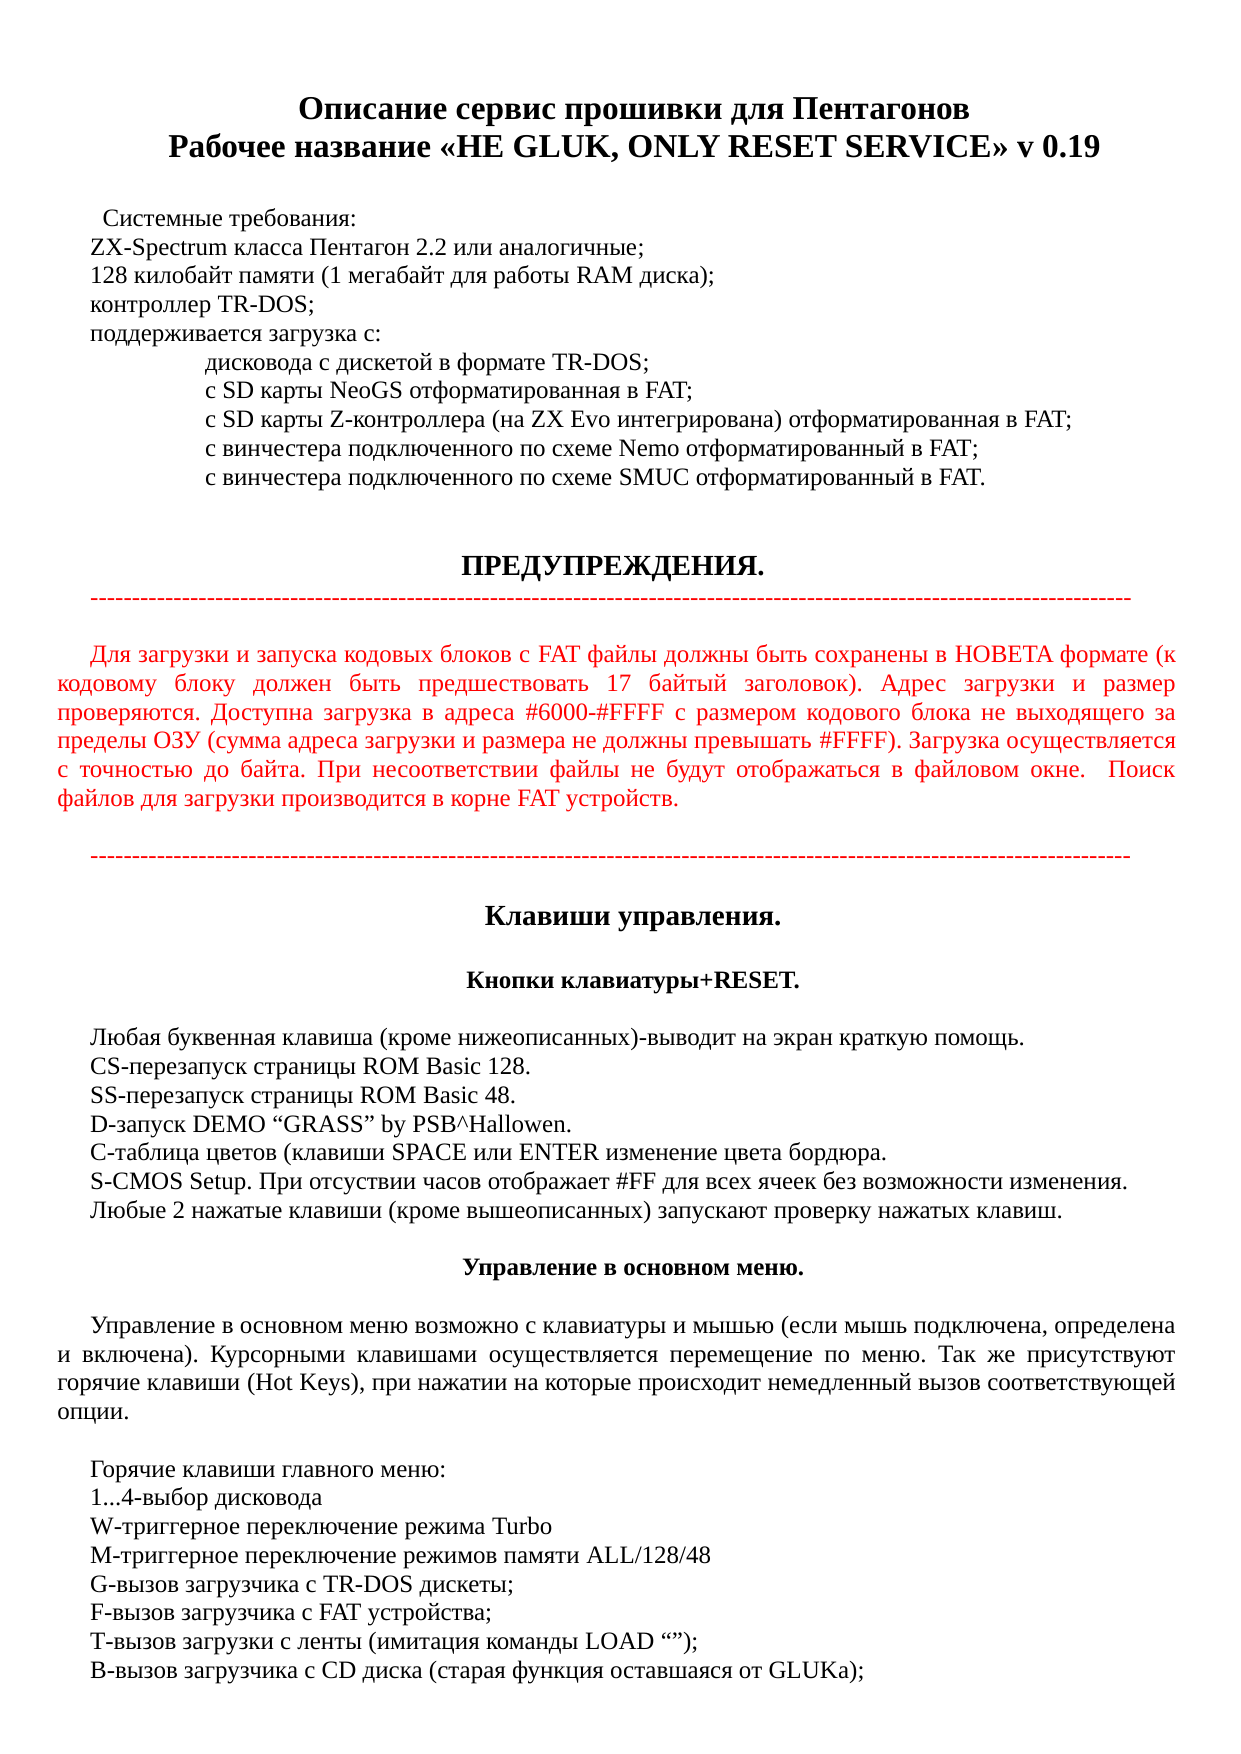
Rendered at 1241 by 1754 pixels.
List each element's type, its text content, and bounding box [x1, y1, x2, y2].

text с винчестера подключенного по схеме SMUC отформатированный в FAT. [57, 462, 1176, 491]
text ZX-Spectrum класса Пентагон 2.2 или аналогичные; [57, 232, 1176, 261]
text S-CMOS Setup. При отсуствии часов отображает #FF для всех ячеек без возможности изменения. [57, 1166, 1176, 1195]
text контроллер TR-DOS; [57, 289, 1176, 318]
text поддерживается загрузка с: [57, 318, 1176, 347]
text Системные требования: [57, 203, 1176, 232]
text ----------------------------------------------------------------------------------------------------------------------------- [57, 840, 1176, 869]
text Клавиши управления. [57, 898, 1176, 931]
text Управление в основном меню возможно с клавиатуры и мышью (если мышь подключена, определена и включена). Курсорными клавишами осуществляется перемещение по меню. Так же присутствуют горячие клавиши (Hot Keys), при нажатии на которые происходит немедленный вызов соответствующей опции. [57, 1310, 1176, 1425]
text дисковода с дискетой в формате TR-DOS; [57, 347, 1176, 376]
text Кнопки клавиатуры+RESET. [57, 965, 1176, 994]
text ПРЕДУПРЕЖДЕНИЯ. [57, 548, 1176, 582]
text T-вызов загрузки с ленты (имитация команды LOAD “”); [57, 1626, 1176, 1655]
text W-триггерное переключение режима Turbo [57, 1511, 1176, 1540]
text B-вызов загрузчика с CD диска (старая функция оставшаяся от GLUKа); [57, 1655, 1176, 1684]
text Управление в основном меню. [57, 1252, 1176, 1281]
text D-запуск DEMO “GRASS” by PSB^Hallowen. [57, 1109, 1176, 1137]
text Описание сервис прошивки для Пентагонов [57, 88, 1176, 126]
text ----------------------------------------------------------------------------------------------------------------------------- [57, 582, 1176, 610]
text M-триггерное переключение режимов памяти ALL/128/48 [57, 1540, 1176, 1569]
text Рабочее название «HE GLUK, ONLY RESET SERVICE» v 0.19 [57, 126, 1176, 165]
text F-вызов загрузчика с FAT устройства; [57, 1597, 1176, 1626]
text Любые 2 нажатые клавиши (кроме вышеописанных) запускают проверку нажатых клавиш. [57, 1195, 1176, 1224]
text с SD карты Z-контроллера (на ZX Evo интегрирована) отформатированная в FAT; [57, 404, 1176, 433]
text Для загрузки и запуска кодовых блоков с FAT файлы должны быть сохранены в HOBETA формате (к кодовому блоку должен быть предшествовать 17 байтый заголовок). Адрес загрузки и размер проверяются. Доступна загрузка в адреса #6000-#FFFF с размером кодового блока не выходящего за пределы ОЗУ (сумма адреса загрузки и размера не должны превышать #FFFF). Загрузка осуществляется с точностью до байта. При несоответствии файлы не будут отображаться в файловом окне. Поиск файлов для загрузки производится в корне FAT устройств. [57, 639, 1176, 812]
text C-таблица цветов (клавиши SPACE или ENTER изменение цвета бордюра. [57, 1137, 1176, 1166]
text 1...4-выбор дисковода [57, 1482, 1176, 1511]
text с винчестера подключенного по схеме Nemo отформатированный в FAT; [57, 433, 1176, 462]
text c SD карты NeoGS отформатированная в FAT; [57, 376, 1176, 404]
text Горячие клавиши главного меню: [57, 1454, 1176, 1482]
text Любая буквенная клавиша (кроме нижеописанных)-выводит на экран краткую помощь. [57, 1022, 1176, 1051]
text SS-перезапуск страницы ROM Basic 48. [57, 1080, 1176, 1109]
text G-вызов загрузчика с TR-DOS дискеты; [57, 1569, 1176, 1597]
text CS-перезапуск страницы ROM Basic 128. [57, 1051, 1176, 1080]
text 128 килобайт памяти (1 мегабайт для работы RAM диска); [57, 261, 1176, 289]
